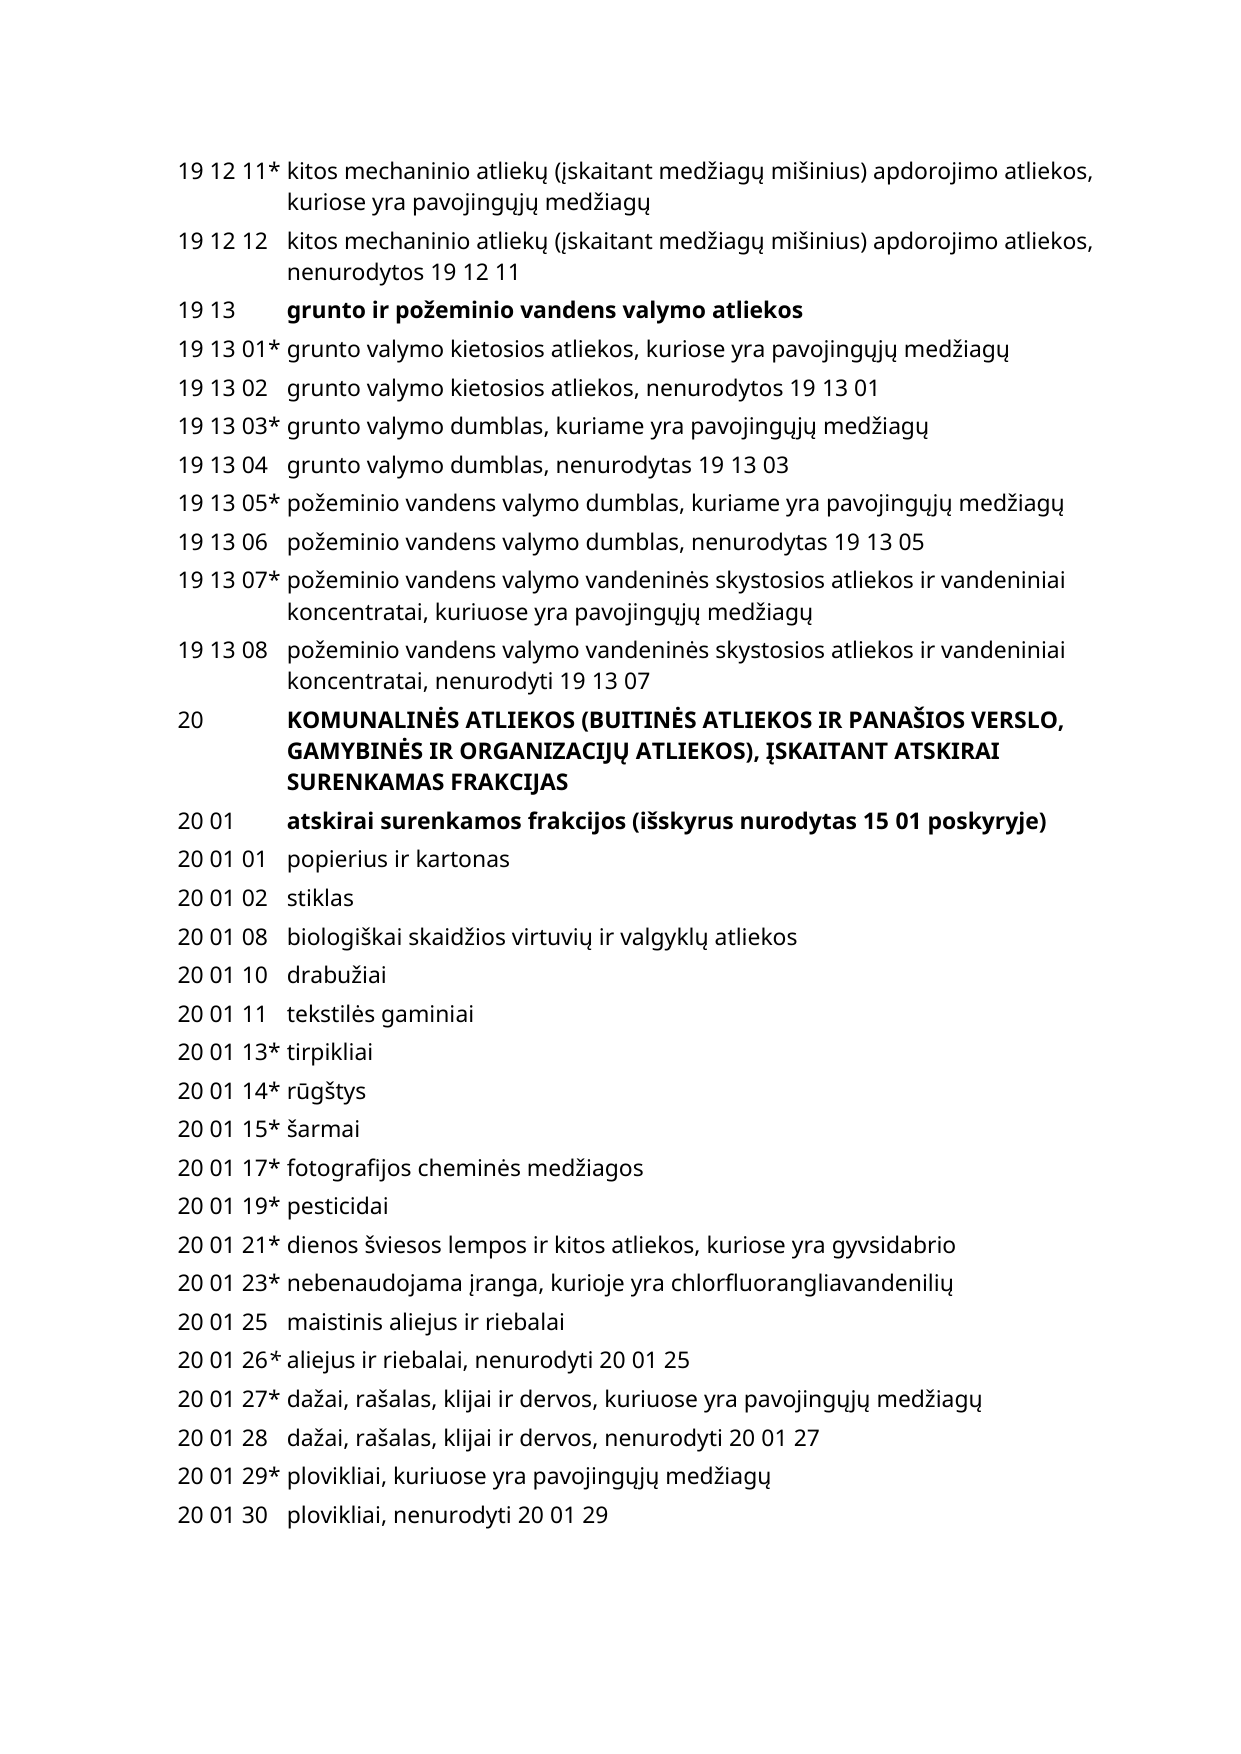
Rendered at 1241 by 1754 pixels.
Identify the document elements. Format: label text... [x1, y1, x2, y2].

table_cell 19 13 08 [177, 627, 287, 697]
table_cell 19 13 [177, 287, 287, 326]
table_cell stiklas [287, 875, 1122, 913]
table_cell 19 13 01* [177, 326, 287, 364]
table_cell maistinis aliejus ir riebalai [287, 1299, 1122, 1337]
table_cell 19 12 12 [177, 218, 287, 287]
table_cell požeminio vandens valymo dumblas, nenurodytas 19 13 05 [287, 519, 1122, 557]
table_cell 20 01 [177, 798, 287, 836]
table_cell 20 01 23* [177, 1260, 287, 1299]
table_cell 20 01 01 [177, 836, 287, 875]
table_cell aliejus ir riebalai, nenurodyti 20 01 25 [287, 1337, 1122, 1376]
table_cell 19 13 02 [177, 364, 287, 403]
table_cell 19 13 05* [177, 480, 287, 518]
table_cell požeminio vandens valymo dumblas, kuriame yra pavojingųjų medžiagų [287, 480, 1122, 518]
table_cell grunto valymo kietosios atliekos, kuriose yra pavojingųjų medžiagų [287, 326, 1122, 364]
table_cell rūgštys [287, 1068, 1122, 1106]
table_cell dažai, rašalas, klijai ir dervos, nenurodyti 20 01 27 [287, 1414, 1122, 1453]
table_cell dienos šviesos lempos ir kitos atliekos, kuriose yra gyvsidabrio [287, 1222, 1122, 1260]
table_cell 19 13 03* [177, 403, 287, 441]
table_cell 20 01 08 [177, 913, 287, 952]
table_cell 20 01 02 [177, 875, 287, 913]
table_cell 19 13 06 [177, 519, 287, 557]
table_cell 19 12 11* [177, 148, 287, 217]
table_cell pesticidai [287, 1183, 1122, 1222]
table_cell 20 01 27* [177, 1376, 287, 1414]
table_cell grunto ir požeminio vandens valymo atliekos [287, 287, 1122, 326]
table_cell fotografijos cheminės medžiagos [287, 1145, 1122, 1183]
table_cell plovikliai, kuriuose yra pavojingųjų medžiagų [287, 1453, 1122, 1491]
table_cell biologiškai skaidžios virtuvių ir valgyklų atliekos [287, 913, 1122, 952]
table_cell grunto valymo dumblas, kuriame yra pavojingųjų medžiagų [287, 403, 1122, 441]
table_cell grunto valymo kietosios atliekos, nenurodytos 19 13 01 [287, 364, 1122, 403]
table_cell 20 01 28 [177, 1414, 287, 1453]
table_cell 20 01 21* [177, 1222, 287, 1260]
table_cell 19 13 04 [177, 441, 287, 480]
table_cell plovikliai, nenurodyti 20 01 29 [287, 1491, 1122, 1530]
table_cell grunto valymo dumblas, nenurodytas 19 13 03 [287, 441, 1122, 480]
table_cell drabužiai [287, 952, 1122, 990]
table_cell dažai, rašalas, klijai ir dervos, kuriuose yra pavojingųjų medžiagų [287, 1376, 1122, 1414]
table_cell 20 01 10 [177, 952, 287, 990]
table_cell 20 01 19* [177, 1183, 287, 1222]
table_cell tekstilės gaminiai [287, 990, 1122, 1029]
table_cell 20 01 25 [177, 1299, 287, 1337]
table_cell tirpikliai [287, 1029, 1122, 1067]
table_cell požeminio vandens valymo vandeninės skystosios atliekos ir vandeniniai koncentratai, kuriuose yra pavojingųjų medžiagų [287, 557, 1122, 627]
table_cell 20 01 11 [177, 990, 287, 1029]
table_cell 19 13 07* [177, 557, 287, 627]
table_cell 20 01 26* [177, 1337, 287, 1376]
table_cell 20 [177, 697, 287, 798]
table_cell 20 01 17* [177, 1145, 287, 1183]
table_cell 20 01 14* [177, 1068, 287, 1106]
table_cell kitos mechaninio atliekų (įskaitant medžiagų mišinius) apdorojimo atliekos, kuriose yra pavojingųjų medžiagų [287, 148, 1122, 217]
table_cell 20 01 29* [177, 1453, 287, 1491]
table_cell KOMUNALINĖS ATLIEKOS (BUITINĖS ATLIEKOS IR PANAŠIOS VERSLO, GAMYBINĖS IR ORGANIZACIJŲ ATLIEKOS), ĮSKAITANT ATSKIRAI SURENKAMAS FRAKCIJAS [287, 697, 1122, 798]
table_cell 20 01 13* [177, 1029, 287, 1067]
table_cell 20 01 30 [177, 1491, 287, 1530]
table_cell kitos mechaninio atliekų (įskaitant medžiagų mišinius) apdorojimo atliekos, nenurodytos 19 12 11 [287, 218, 1122, 287]
table_cell požeminio vandens valymo vandeninės skystosios atliekos ir vandeniniai koncentratai, nenurodyti 19 13 07 [287, 627, 1122, 697]
table_cell šarmai [287, 1106, 1122, 1144]
table_cell nebenaudojama įranga, kurioje yra chlorfluorangliavandenilių [287, 1260, 1122, 1299]
table_cell popierius ir kartonas [287, 836, 1122, 875]
table_cell atskirai surenkamos frakcijos (išskyrus nurodytas 15 01 poskyryje) [287, 798, 1122, 836]
table_cell 20 01 15* [177, 1106, 287, 1144]
